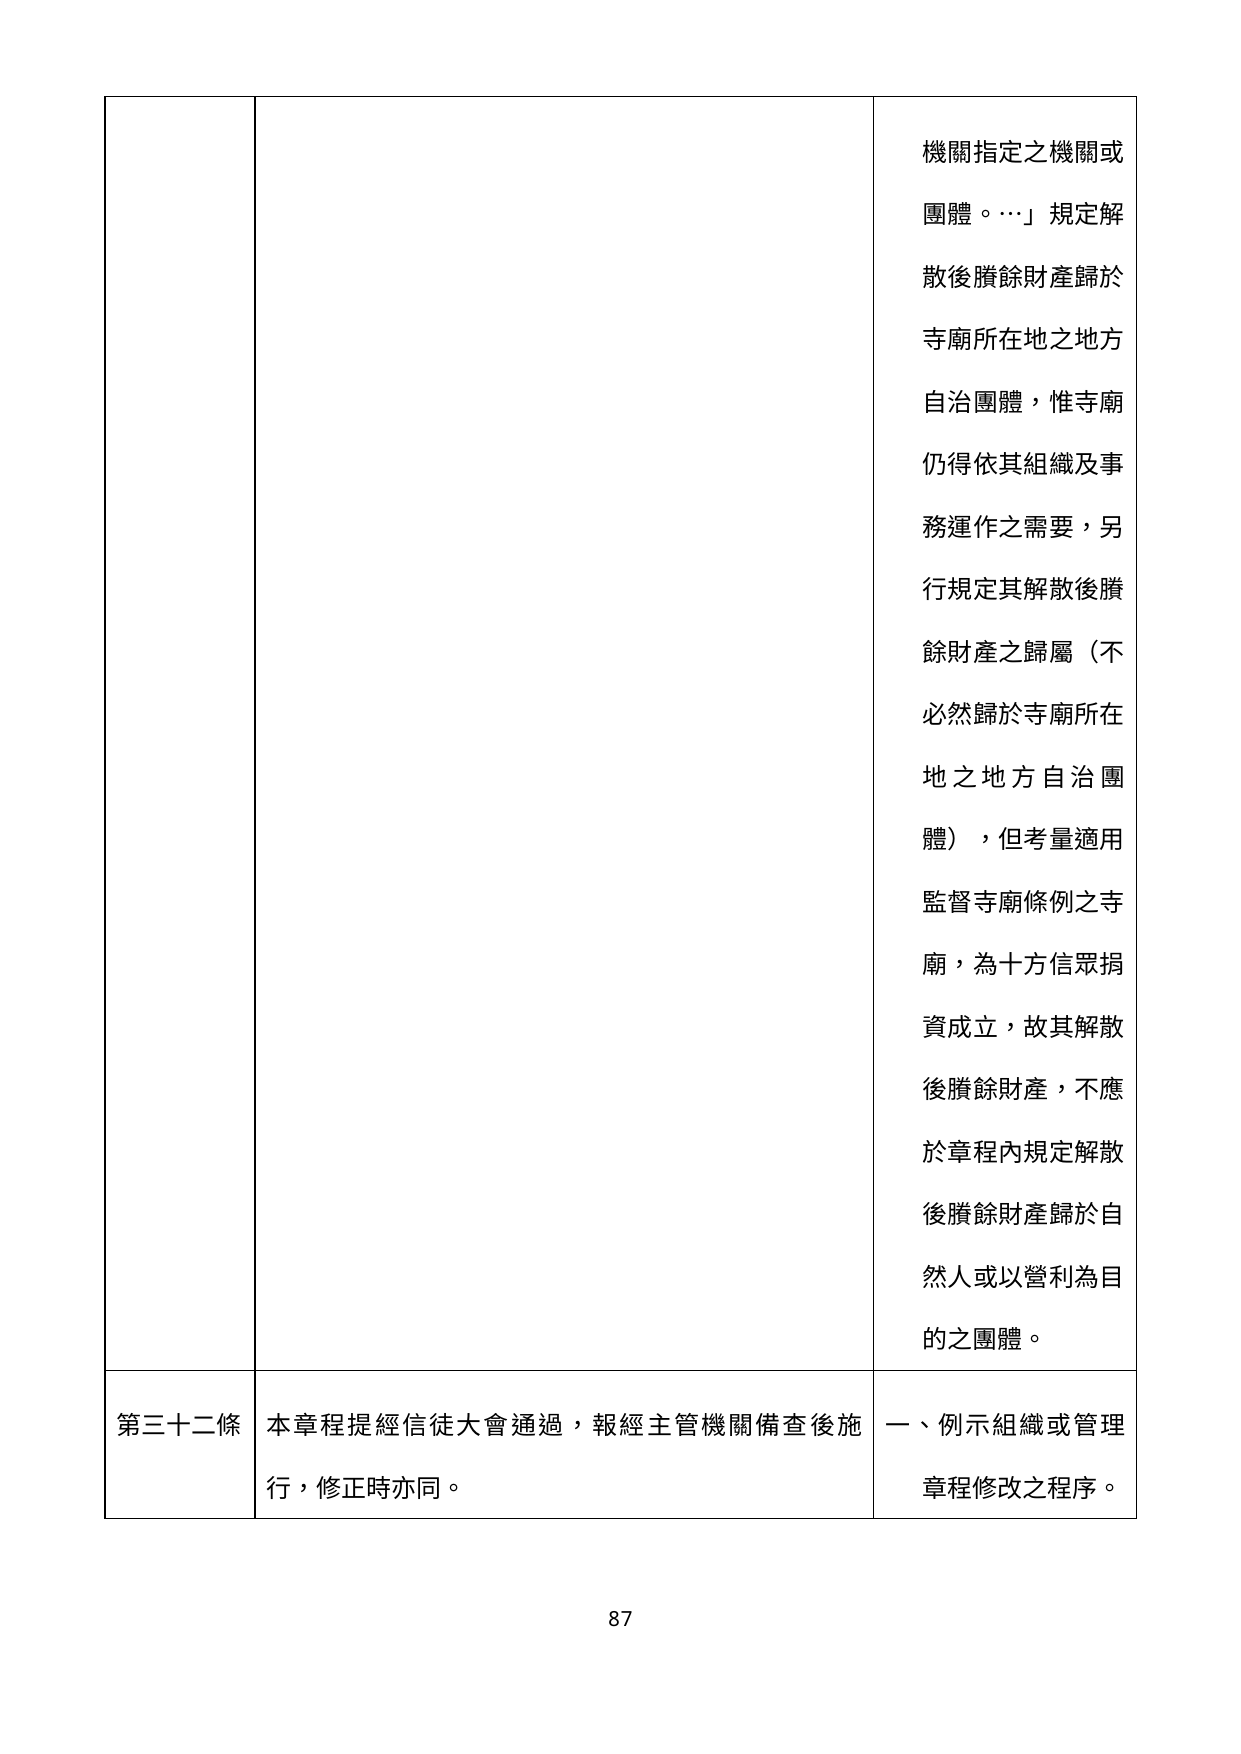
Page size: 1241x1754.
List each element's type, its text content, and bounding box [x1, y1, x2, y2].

table_cell 機關指定之機關或團體。…」規定解散後賸餘財產歸於寺廟所在地之地方自治團體，惟寺廟仍得依其組織及事務運作之需要，另行規定其解散後賸餘財產之歸屬（不必然歸於寺廟所在地之地方自治團體），但考量適用監督寺廟條例之寺廟，為十方信眾捐資成立，故其解散後賸餘財產，不應於章程內規定解散後賸餘財產歸於自然人或以營利為目的之團體。 [874, 97, 1136, 1370]
table_cell 第三十二條 [106, 1371, 254, 1518]
table_cell [106, 97, 254, 1370]
table_cell 本章程提經信徒大會通過，報經主管機關備查後施行，修正時亦同。 [256, 1371, 873, 1518]
table_cell 一、例示組織或管理章程修改之程序。 [874, 1371, 1136, 1518]
table_cell [256, 97, 873, 1370]
